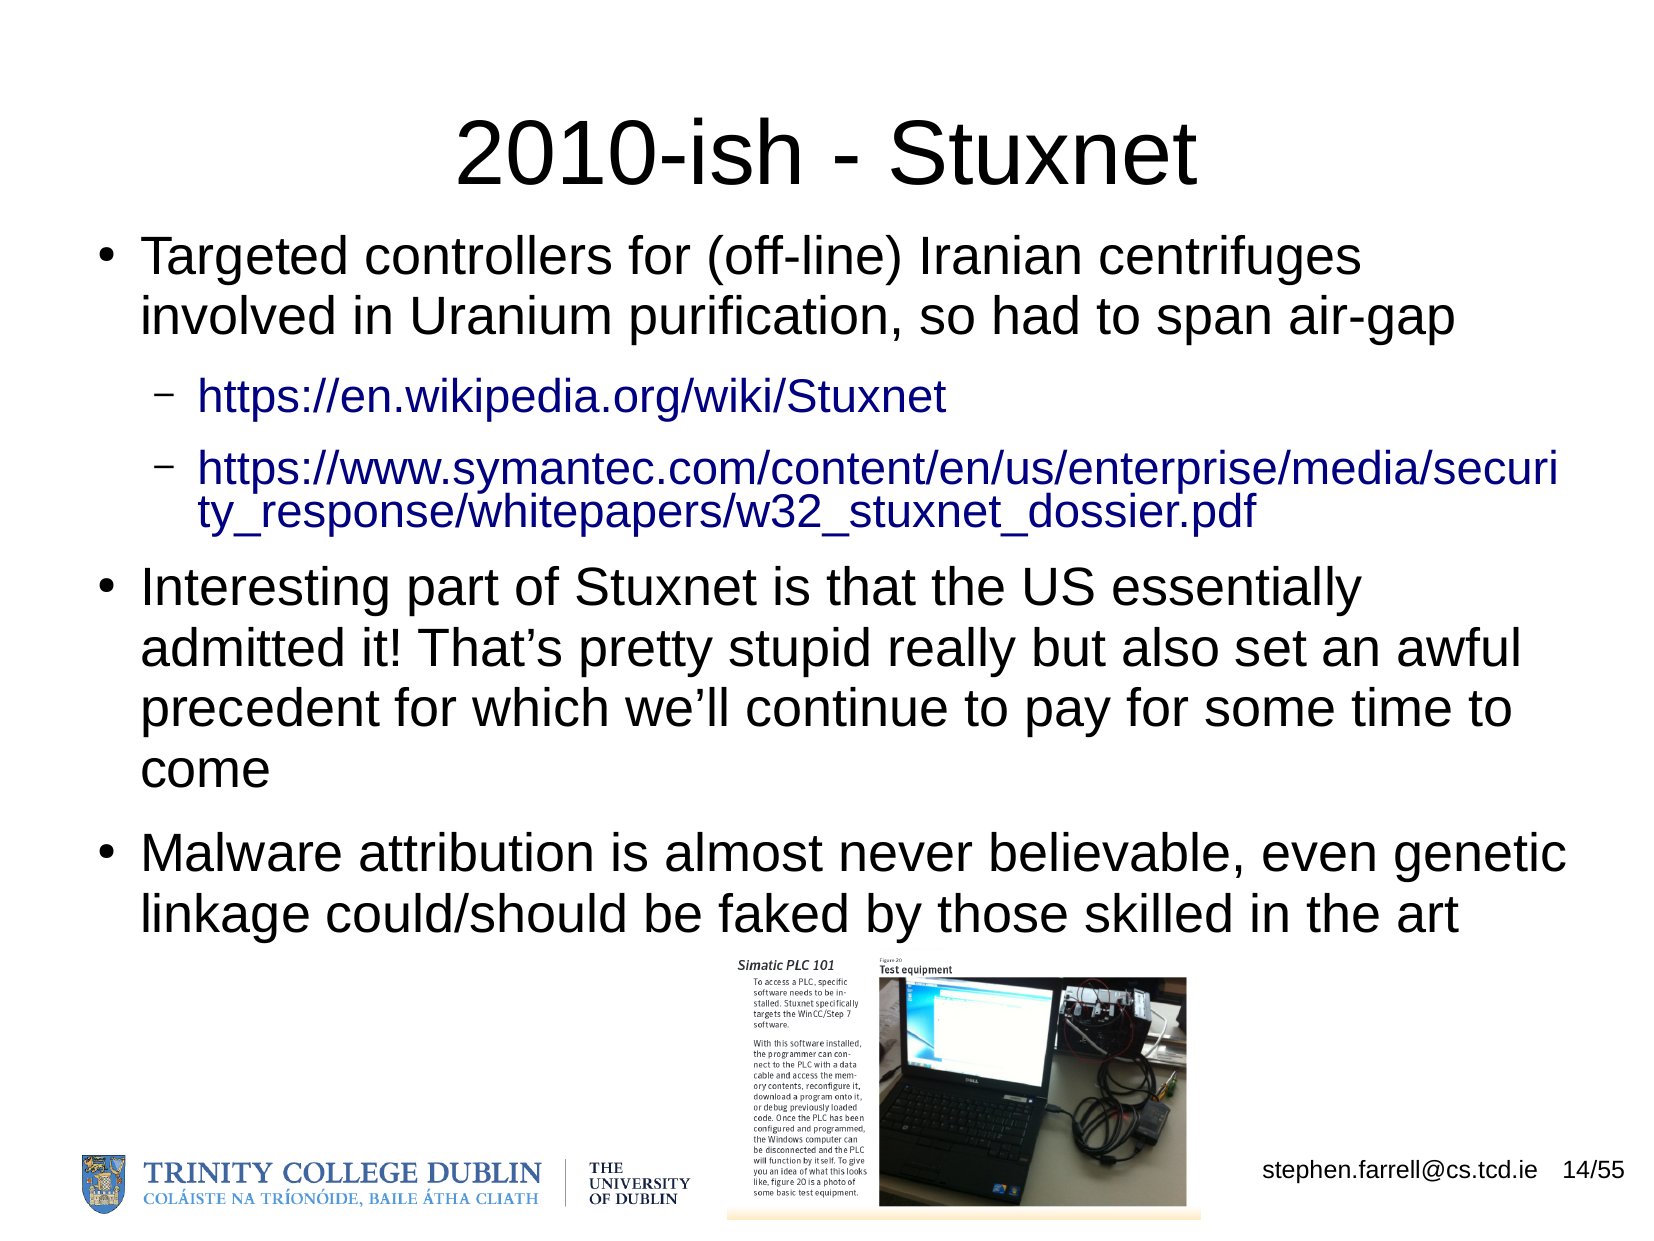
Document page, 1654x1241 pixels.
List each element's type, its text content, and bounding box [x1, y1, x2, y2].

picture [727, 948, 1201, 1220]
title 2010-ish - Stuxnet [82, 49, 1571, 225]
picture [82, 1155, 694, 1214]
list Targeted controllers for (off-line) Iranian centrifuges involved in Uranium purification, so had to span air-gap https://en.wikipedia.org/wiki/Stuxnet https://www.symantec.com/content/en/us/enterprise/media/security_response/whitepapers/w32_stuxnet_dossier.pdf Interesting part of Stuxnet is that the US essentially admitted it! That’s pretty stupid really but also set an awful precedent for which we’ll continue to pay for some time to come Malware attribution is almost never believable, even genetic linkage could/should be faked by those skilled in the art [82, 225, 1571, 945]
